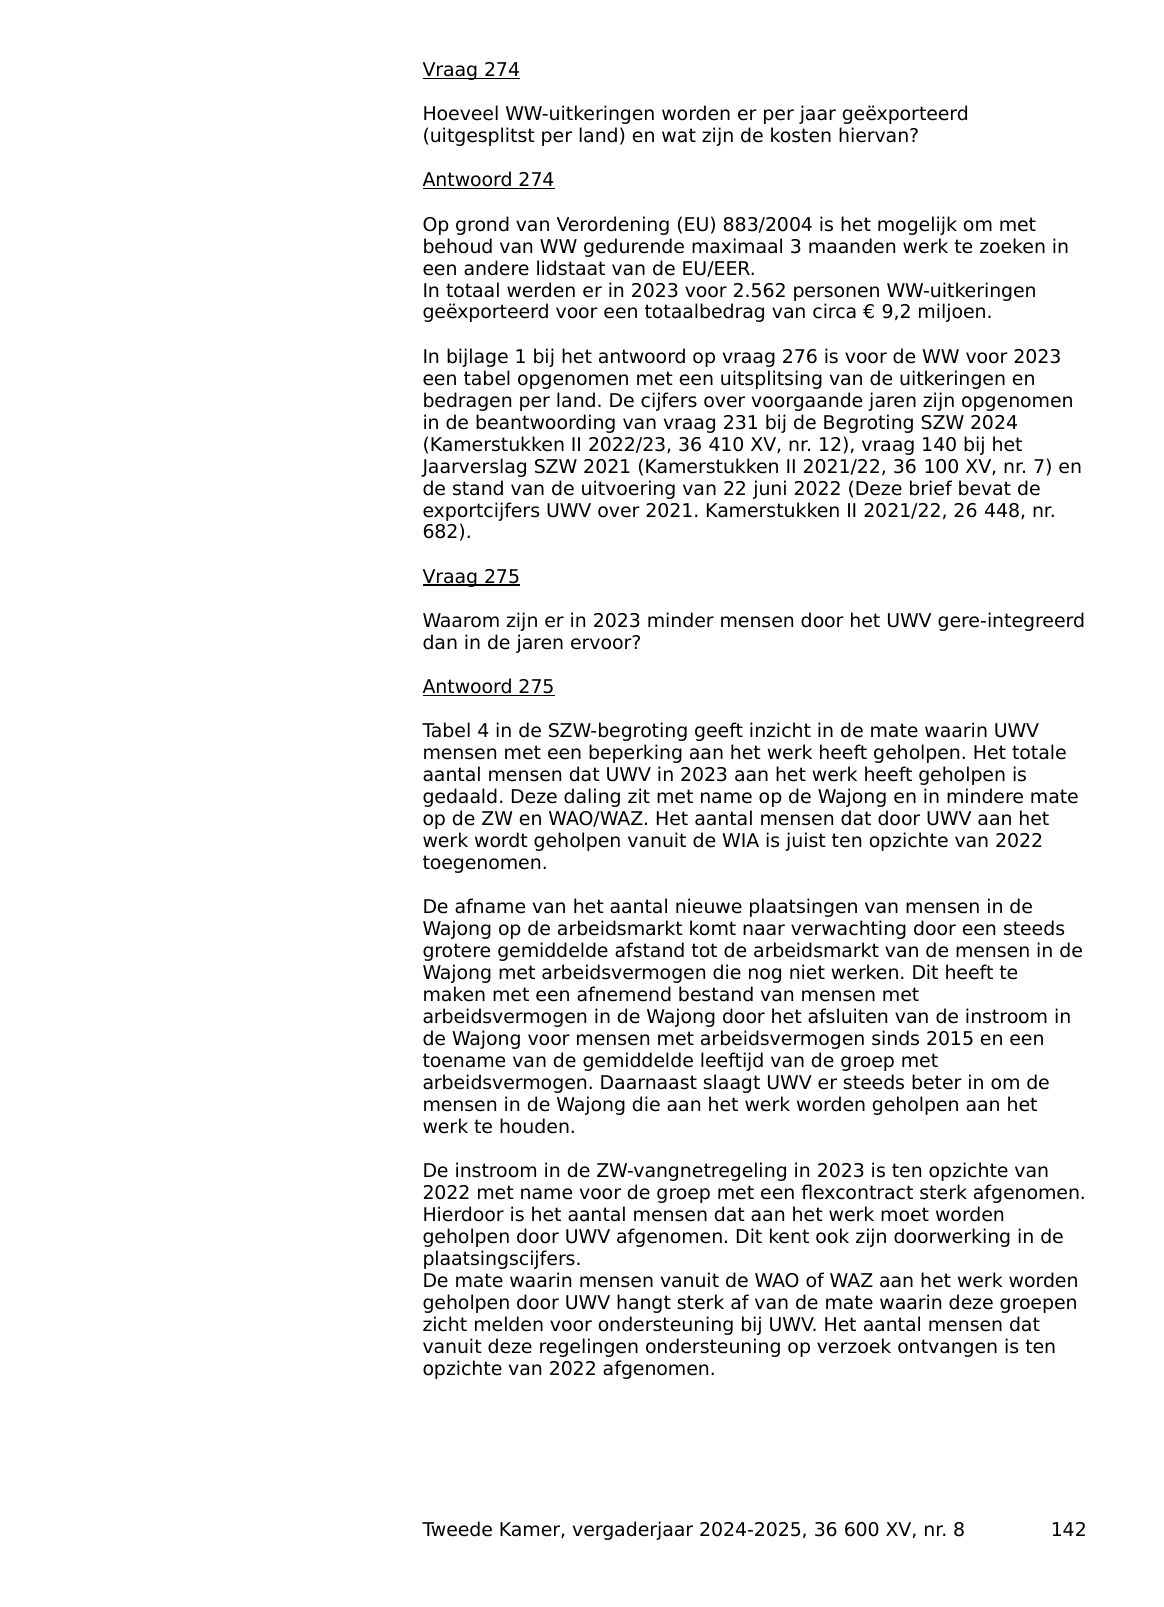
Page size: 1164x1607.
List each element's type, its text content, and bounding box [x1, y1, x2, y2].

text De instroom in de ZW-vangnetregeling in 2023 is ten opzichte van 2022 met name voor de groep met een flexcontract sterk afgenomen. Hierdoor is het aantal mensen dat aan het werk moet worden geholpen door UWV afgenomen. Dit kent ook zijn doorwerking in de plaatsingscijfers. [422, 1160, 1087, 1270]
text De afname van het aantal nieuwe plaatsingen van mensen in de Wajong op de arbeidsmarkt komt naar verwachting door een steeds grotere gemiddelde afstand tot de arbeidsmarkt van de mensen in de Wajong met arbeidsvermogen die nog niet werken. Dit heeft te maken met een afnemend bestand van mensen met arbeidsvermogen in de Wajong door het afsluiten van de instroom in de Wajong voor mensen met arbeidsvermogen sinds 2015 en een toename van de gemiddelde leeftijd van de groep met arbeidsvermogen. Daarnaast slaagt UWV er steeds beter in om de mensen in de Wajong die aan het werk worden geholpen aan het werk te houden. [422, 896, 1087, 1138]
subtitle Vraag 275 [422, 566, 1087, 588]
subtitle Antwoord 274 [422, 169, 1087, 191]
text In bijlage 1 bij het antwoord op vraag 276 is voor de WW voor 2023 een tabel opgenomen met een uitsplitsing van de uitkeringen en bedragen per land. De cijfers over voorgaande jaren zijn opgenomen in de beantwoording van vraag 231 bij de Begroting SZW 2024 (Kamerstukken II 2022/23, 36 410 XV, nr. 12), vraag 140 bij het Jaarverslag SZW 2021 (Kamerstukken II 2021/22, 36 100 XV, nr. 7) en de stand van de uitvoering van 22 juni 2022 (Deze brief bevat de exportcijfers UWV over 2021. Kamerstukken II 2021/22, 26 448, nr. 682). [422, 346, 1087, 543]
text Waarom zijn er in 2023 minder mensen door het UWV gere-integreerd dan in de jaren ervoor? [422, 610, 1087, 654]
subtitle Antwoord 275 [422, 676, 1087, 698]
subtitle Vraag 274 [422, 59, 1087, 81]
text Op grond van Verordening (EU) 883/2004 is het mogelijk om met behoud van WW gedurende maximaal 3 maanden werk te zoeken in een andere lidstaat van de EU/EER. [422, 213, 1087, 279]
text In totaal werden er in 2023 voor 2.562 personen WW-uitkeringen geëxporteerd voor een totaalbedrag van circa € 9,2 miljoen. [422, 279, 1087, 323]
text Tabel 4 in de SZW-begroting geeft inzicht in de mate waarin UWV mensen met een beperking aan het werk heeft geholpen. Het totale aantal mensen dat UWV in 2023 aan het werk heeft geholpen is gedaald. Deze daling zit met name op de Wajong en in mindere mate op de ZW en WAO/WAZ. Het aantal mensen dat door UWV aan het werk wordt geholpen vanuit de WIA is juist ten opzichte van 2022 toegenomen. [422, 720, 1087, 874]
text Hoeveel WW-uitkeringen worden er per jaar geëxporteerd (uitgesplitst per land) en wat zijn de kosten hiervan? [422, 103, 1087, 147]
text De mate waarin mensen vanuit de WAO of WAZ aan het werk worden geholpen door UWV hangt sterk af van de mate waarin deze groepen zicht melden voor ondersteuning bij UWV. Het aantal mensen dat vanuit deze regelingen ondersteuning op verzoek ontvangen is ten opzichte van 2022 afgenomen. [422, 1270, 1087, 1380]
